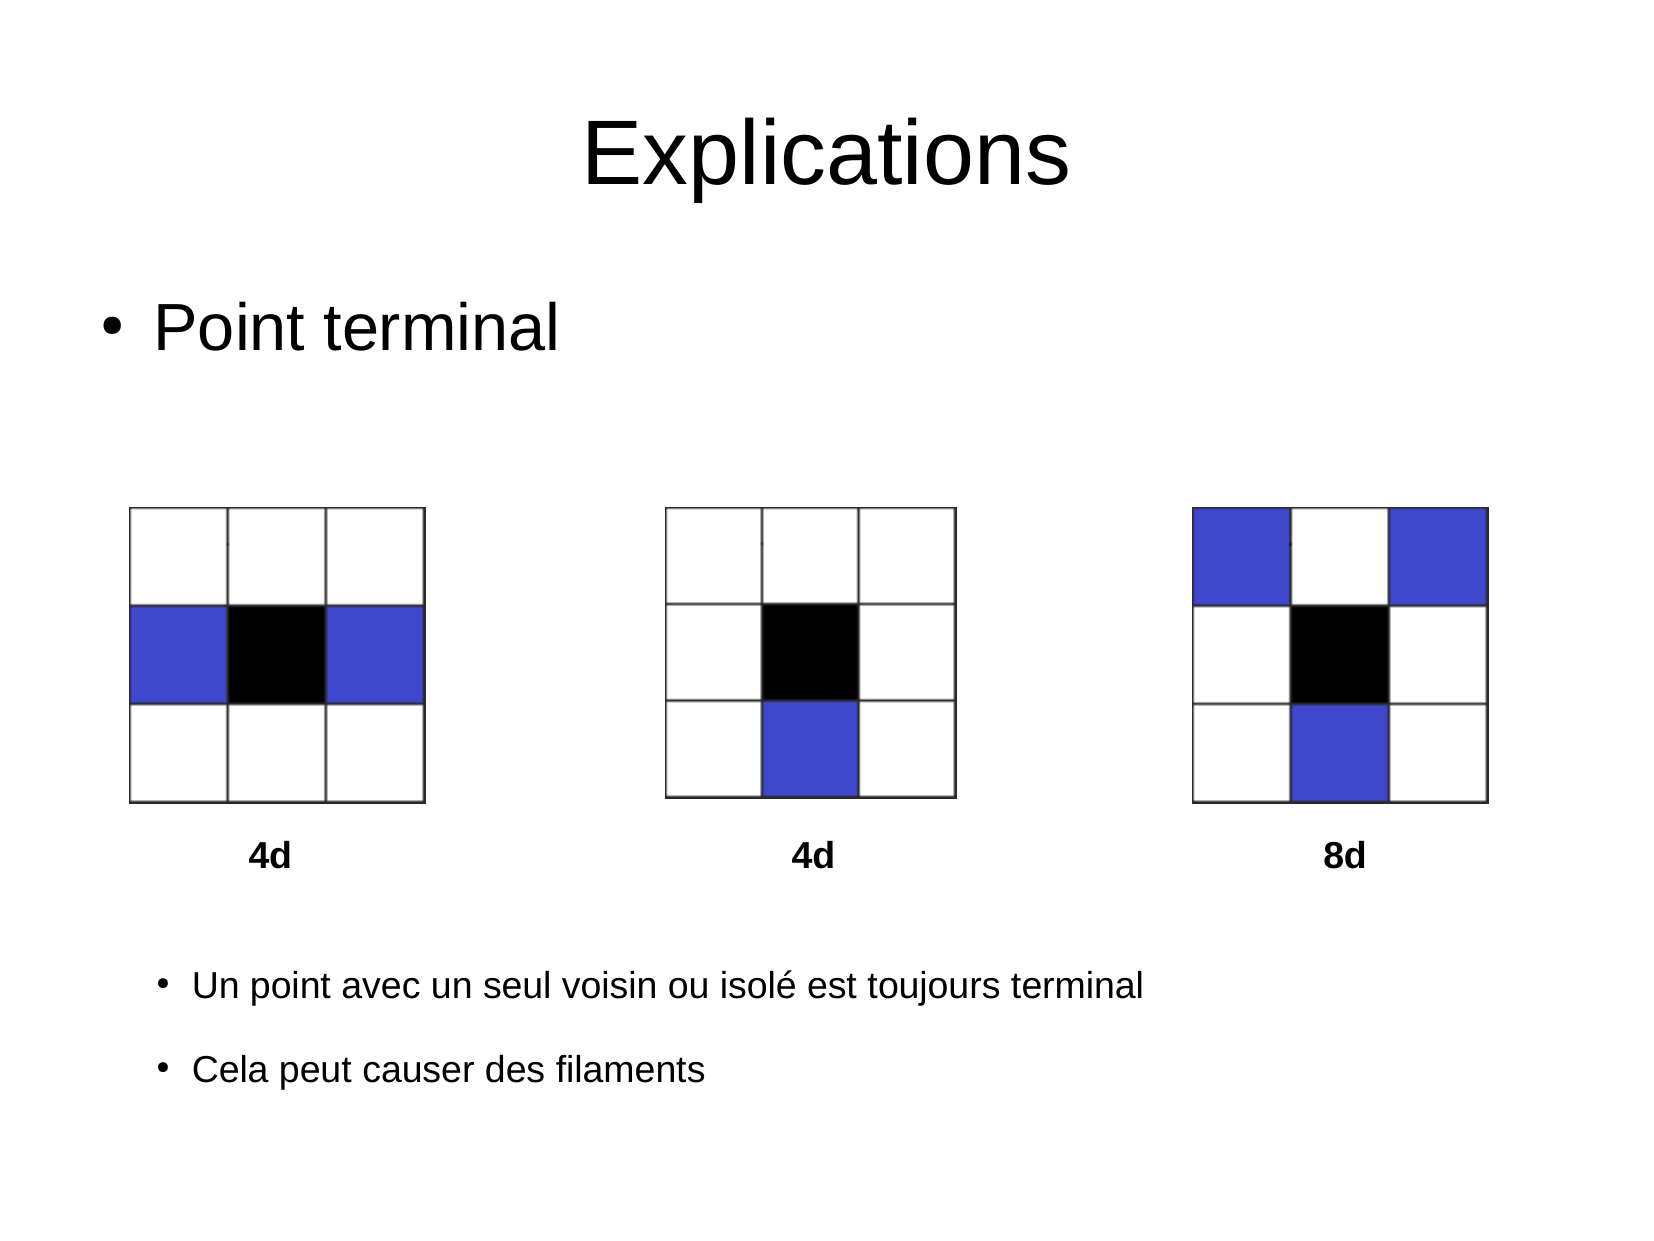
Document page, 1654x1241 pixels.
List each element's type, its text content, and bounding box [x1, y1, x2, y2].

title Explications [82, 49, 1571, 257]
picture [1192, 507, 1489, 804]
text_box 4d [233, 826, 308, 884]
text_box 4d [776, 826, 851, 884]
text_box 8d [1308, 826, 1382, 884]
picture [129, 507, 426, 804]
picture [665, 507, 957, 799]
text_box Un point avec un seul voisin ou isolé est toujours terminal Cela peut causer des filaments [141, 956, 1160, 1140]
list Point terminal [82, 290, 1571, 1010]
